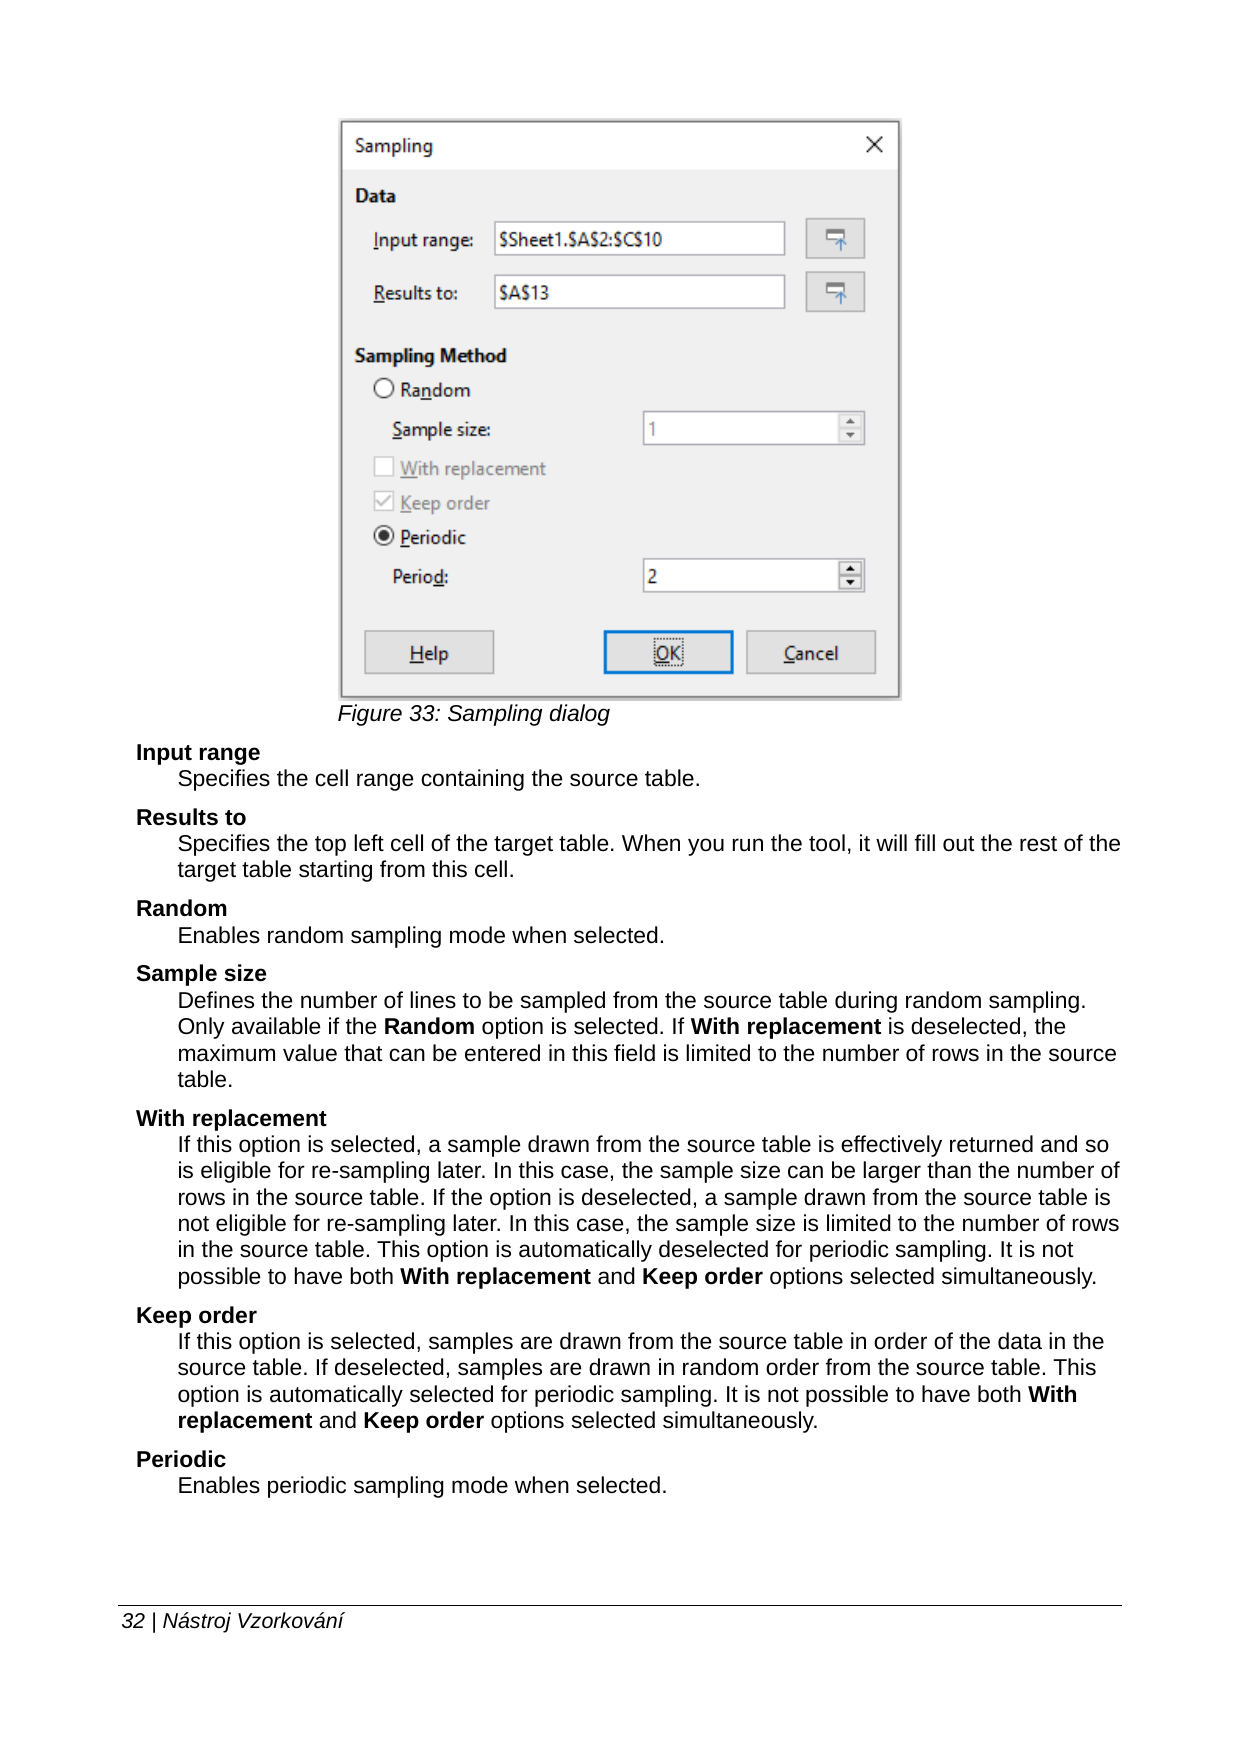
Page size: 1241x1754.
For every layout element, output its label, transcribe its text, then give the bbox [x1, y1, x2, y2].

text Random [136, 895, 1122, 922]
picture [338, 118, 903, 701]
text Sample size [136, 960, 1122, 987]
text Keep order [136, 1302, 1122, 1328]
text Input range [136, 738, 1122, 765]
text Specifies the cell range containing the source table. [177, 765, 1122, 791]
text Enables random sampling mode when selected. [177, 922, 1122, 948]
text Specifies the top left cell of the target table. When you run the tool, it will fill out the rest of the target table starting from this cell. [177, 830, 1122, 883]
text Enables periodic sampling mode when selected. [177, 1472, 1122, 1499]
text With replacement [136, 1105, 1122, 1131]
text Periodic [136, 1446, 1122, 1472]
text Defines the number of lines to be sampled from the source table during random sampling. Only available if the Random option is selected. If With replacement is deselected, the maximum value that can be entered in this field is limited to the number of rows in the source table. [177, 987, 1122, 1092]
text Figure 33: Sampling dialog [337, 701, 903, 726]
text If this option is selected, a sample drawn from the source table is effectively returned and so is eligible for re-sampling later. In this case, the sample size can be larger than the number of rows in the source table. If the option is deselected, a sample drawn from the source table is not eligible for re-sampling later. In this case, the sample size is limited to the number of rows in the source table. This option is automatically deselected for periodic sampling. It is not possible to have both With replacement and Keep order options selected simultaneously. [177, 1131, 1122, 1289]
text If this option is selected, samples are drawn from the source table in order of the data in the source table. If deselected, samples are drawn in random order from the source table. This option is automatically selected for periodic sampling. It is not possible to have both With replacement and Keep order options selected simultaneously. [177, 1328, 1122, 1433]
text Results to [136, 804, 1122, 830]
